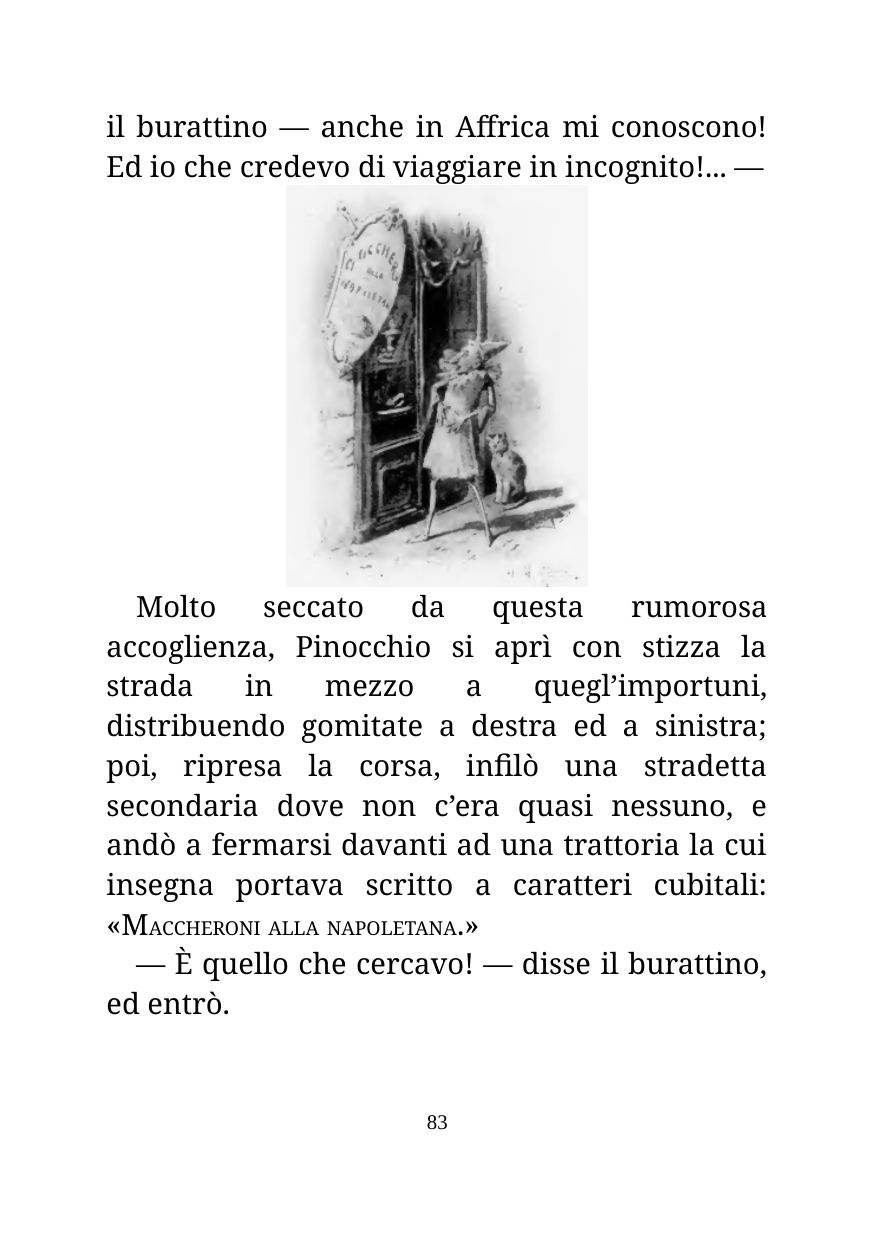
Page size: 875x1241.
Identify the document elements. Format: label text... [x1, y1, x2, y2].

text Molto seccato da questa rumorosa accoglienza, Pinocchio si aprì con stizza la strada in mezzo a quegl’importuni, distribuendo gomitate a destra ed a sinistra; poi, ripresa la corsa, infilò una stradetta secondaria dove non c’era quasi nessuno, e andò a fermarsi davanti ad una trattoria la cui insegna portava scritto a caratteri cubitali: «Maccheroni alla napoletana.» [106, 587, 768, 943]
text il burattino — anche in Affrica mi conoscono! Ed io che credevo di viaggiare in incognito!... — [106, 106, 768, 186]
picture [286, 185, 588, 587]
text — È quello che cercavo! — disse il burattino, ed entrò. [106, 943, 768, 1023]
